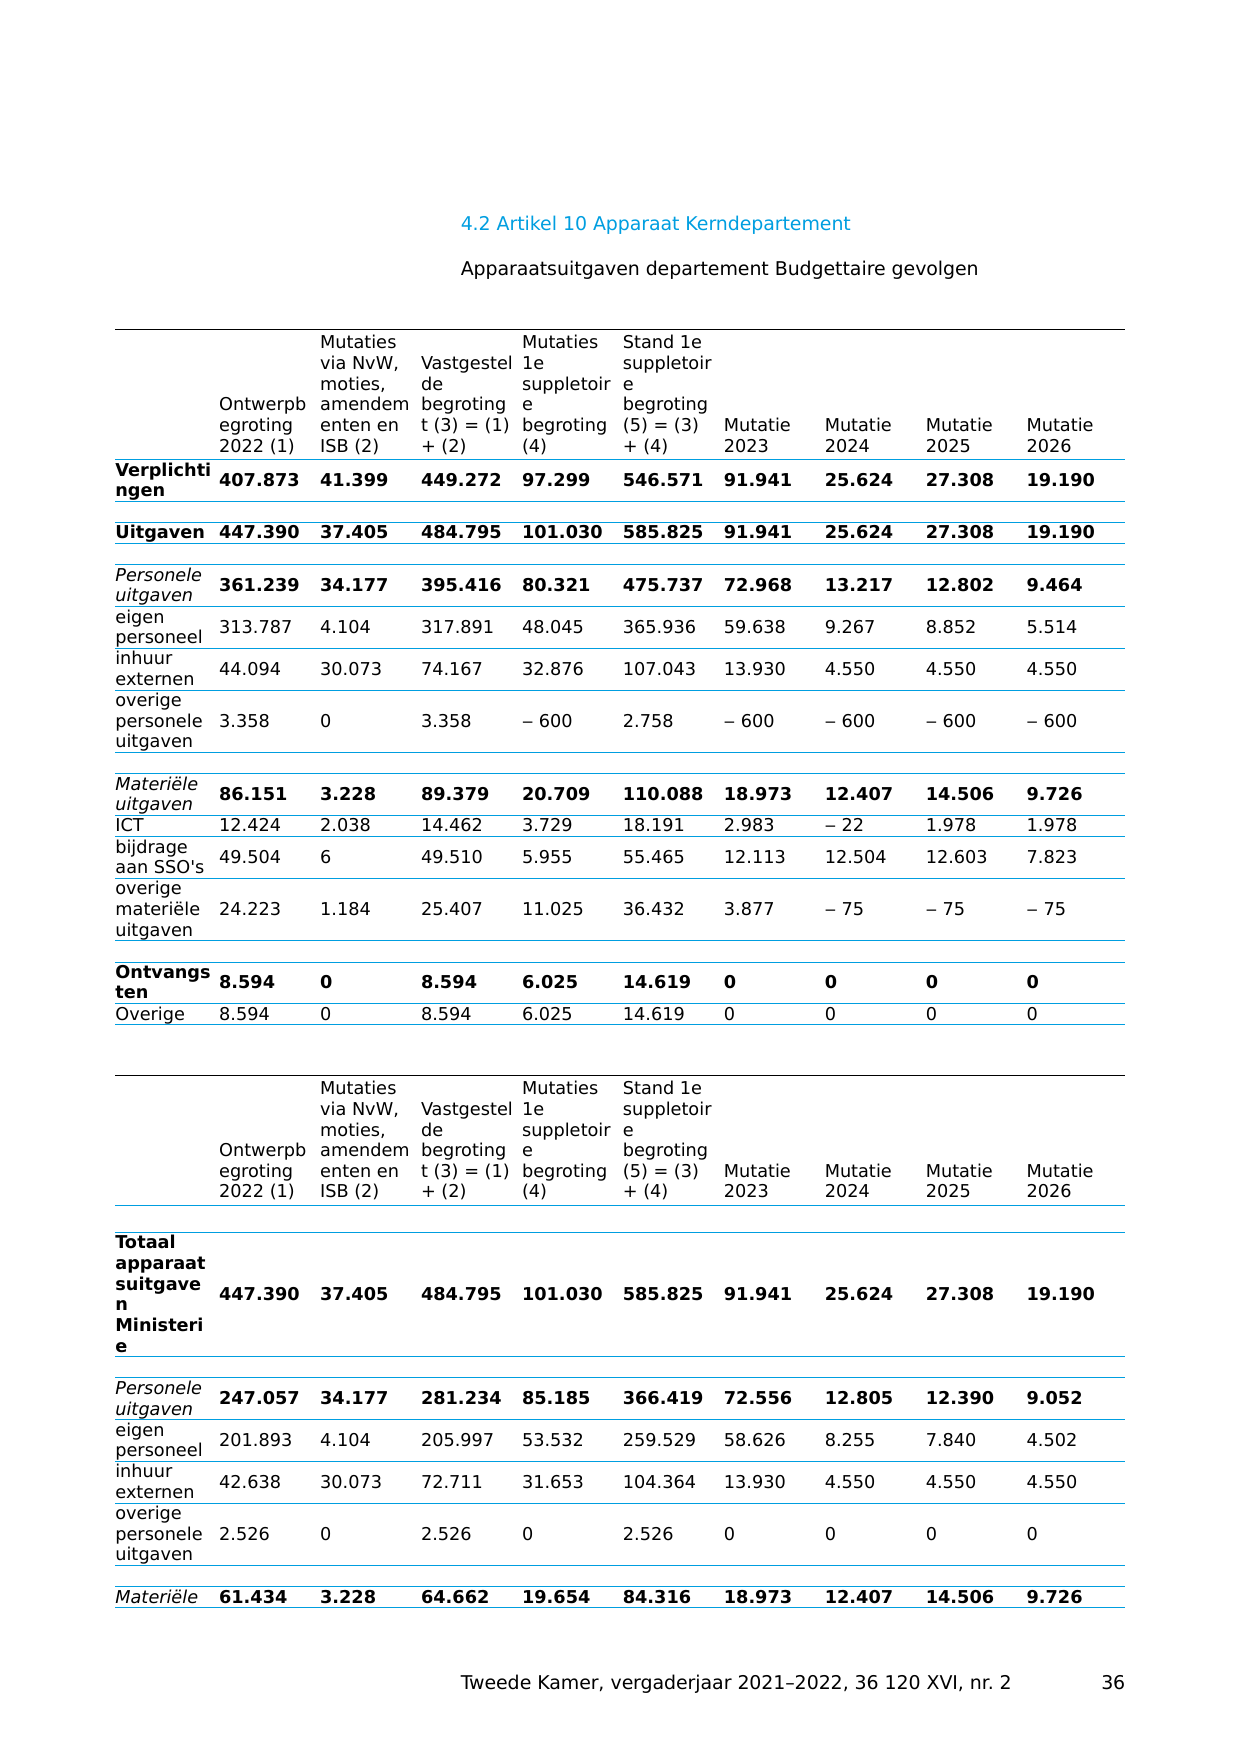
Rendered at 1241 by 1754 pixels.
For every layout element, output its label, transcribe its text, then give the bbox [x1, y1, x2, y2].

table_cell 27.308 [923, 523, 1023, 543]
table_cell ‒ 600 [822, 691, 923, 752]
table_cell [822, 1206, 923, 1232]
table_cell 25.624 [822, 460, 923, 501]
table_cell 0 [721, 963, 822, 1003]
table_cell ‒ 600 [1024, 691, 1125, 752]
table_cell 12.424 [216, 816, 317, 836]
table_cell 12.603 [923, 837, 1023, 878]
table_cell [923, 1566, 1023, 1586]
table_cell 0 [317, 691, 418, 752]
table_cell Personele uitgaven [115, 565, 216, 606]
table_cell 61.434 [216, 1587, 317, 1607]
table_cell 41.399 [317, 460, 418, 501]
table_cell [822, 753, 923, 773]
table_cell 49.510 [418, 837, 519, 878]
table_cell 9.464 [1024, 565, 1125, 606]
table_cell 74.167 [418, 649, 519, 689]
table_cell [115, 544, 216, 564]
table_cell 9.726 [1024, 1587, 1125, 1607]
table_cell 4.550 [923, 649, 1023, 689]
table_cell 13.930 [721, 1462, 822, 1503]
table_cell 48.045 [519, 607, 620, 648]
table_cell [115, 1566, 216, 1586]
table_cell 97.299 [519, 460, 620, 501]
table_cell 19.190 [1024, 460, 1125, 501]
table_cell 89.379 [418, 774, 519, 815]
table_cell 32.876 [519, 649, 620, 689]
table_cell 4.550 [1024, 649, 1125, 689]
table_cell 0 [1024, 963, 1125, 1003]
table_cell ‒ 75 [822, 879, 923, 940]
table_cell 4.104 [317, 1420, 418, 1461]
table_cell 19.190 [1024, 523, 1125, 543]
table_header Tabel 12 Apparaatsuitgaven Kerndepartement (Bedragen x € 1.000) [115, 304, 1125, 329]
table_cell 14.619 [620, 1004, 721, 1024]
table_cell 3.358 [216, 691, 317, 752]
table_cell 80.321 [519, 565, 620, 606]
table_cell [216, 1566, 317, 1586]
table_cell 366.419 [620, 1378, 721, 1419]
table_cell 281.234 [418, 1378, 519, 1419]
table_cell 12.802 [923, 565, 1023, 606]
table_cell 55.465 [620, 837, 721, 878]
table_cell 0 [923, 963, 1023, 1003]
table_cell 484.795 [418, 1233, 519, 1356]
title 4.2 Artikel 10 Apparaat Kerndepartement [461, 213, 1125, 235]
table_cell 72.711 [418, 1462, 519, 1503]
table_cell 313.787 [216, 607, 317, 648]
table_cell ‒ 75 [923, 879, 1023, 940]
table_cell [1024, 1206, 1125, 1232]
table_cell 0 [822, 963, 923, 1003]
table_cell Mutatie 2025 [923, 1076, 1023, 1205]
table_cell [620, 1206, 721, 1232]
table_cell 6.025 [519, 963, 620, 1003]
table_cell [115, 1076, 216, 1205]
table_cell [519, 753, 620, 773]
table_cell [115, 1357, 216, 1377]
table_cell 0 [822, 1004, 923, 1024]
table_cell 0 [317, 1504, 418, 1565]
table_cell Materiële [115, 1587, 216, 1607]
table_cell [923, 544, 1023, 564]
table_cell [519, 502, 620, 522]
table_cell [822, 544, 923, 564]
table_cell 0 [1024, 1004, 1125, 1024]
table_cell Materiële uitgaven [115, 774, 216, 815]
table_cell 8.852 [923, 607, 1023, 648]
table_cell 19.190 [1024, 1233, 1125, 1356]
table_cell 4.550 [822, 649, 923, 689]
table_cell 0 [721, 1504, 822, 1565]
table_cell 84.316 [620, 1587, 721, 1607]
table_cell 59.638 [721, 607, 822, 648]
table_cell 2.983 [721, 816, 822, 836]
table_cell 13.217 [822, 565, 923, 606]
table_cell 107.043 [620, 649, 721, 689]
table_cell [519, 1206, 620, 1232]
table_cell 361.239 [216, 565, 317, 606]
table_cell [1024, 1357, 1125, 1377]
table_cell [317, 1206, 418, 1232]
table_cell 4.550 [1024, 1462, 1125, 1503]
table_cell 7.823 [1024, 837, 1125, 878]
table_cell ‒ 22 [822, 816, 923, 836]
table_cell [216, 544, 317, 564]
table_cell [1024, 753, 1125, 773]
table_cell [620, 753, 721, 773]
table_cell [418, 753, 519, 773]
table_cell 3.877 [721, 879, 822, 940]
table_cell 2.526 [418, 1504, 519, 1565]
table_cell 20.709 [519, 774, 620, 815]
table_cell 247.057 [216, 1378, 317, 1419]
table_cell Vastgestelde begroting t (3) = (1) + (2) [418, 330, 519, 459]
table_cell [923, 941, 1023, 961]
table_cell 42.638 [216, 1462, 317, 1503]
table_cell 91.941 [721, 523, 822, 543]
table_cell [721, 941, 822, 961]
table_cell [216, 502, 317, 522]
table_cell 11.025 [519, 879, 620, 940]
table_cell 5.514 [1024, 607, 1125, 648]
table_cell 12.407 [822, 1587, 923, 1607]
table_cell ICT [115, 816, 216, 836]
table_cell [822, 502, 923, 522]
table_cell 8.594 [216, 1004, 317, 1024]
table_cell 449.272 [418, 460, 519, 501]
table_cell [115, 941, 216, 961]
table_cell 0 [317, 963, 418, 1003]
table_cell 3.228 [317, 1587, 418, 1607]
table_cell 25.407 [418, 879, 519, 940]
table_cell [115, 330, 216, 459]
table_cell 9.726 [1024, 774, 1125, 815]
table_cell 365.936 [620, 607, 721, 648]
table_cell [822, 941, 923, 961]
table_cell [721, 1566, 822, 1586]
table_cell 447.390 [216, 523, 317, 543]
table_cell 104.364 [620, 1462, 721, 1503]
table_cell [1024, 502, 1125, 522]
table_cell Mutatie 2026 [1024, 330, 1125, 459]
table_cell 101.030 [519, 523, 620, 543]
table_cell [721, 502, 822, 522]
table_cell [418, 544, 519, 564]
table_cell 7.840 [923, 1420, 1023, 1461]
table_cell 6.025 [519, 1004, 620, 1024]
table_cell Ontwerpbegroting 2022 (1) [216, 330, 317, 459]
table_cell Mutatie 2025 [923, 330, 1023, 459]
table_cell 0 [1024, 1504, 1125, 1565]
table_cell 8.594 [216, 963, 317, 1003]
table_cell 18.191 [620, 816, 721, 836]
table_cell [418, 502, 519, 522]
table_cell 3.729 [519, 816, 620, 836]
table_cell ‒ 75 [1024, 879, 1125, 940]
table_cell Mutatie 2024 [822, 330, 923, 459]
table_cell 72.556 [721, 1378, 822, 1419]
table_cell 86.151 [216, 774, 317, 815]
table_cell 259.529 [620, 1420, 721, 1461]
table_cell 27.308 [923, 460, 1023, 501]
table_cell 37.405 [317, 1233, 418, 1356]
table_cell 12.805 [822, 1378, 923, 1419]
table_cell Uitgaven [115, 523, 216, 543]
table_cell [620, 1357, 721, 1377]
table_cell 14.619 [620, 963, 721, 1003]
table_cell [1024, 544, 1125, 564]
table_cell [317, 502, 418, 522]
table_cell 9.267 [822, 607, 923, 648]
table_cell [822, 1357, 923, 1377]
table_cell 1.978 [1024, 816, 1125, 836]
table_cell 24.223 [216, 879, 317, 940]
table_cell Mutatie 2023 [721, 330, 822, 459]
table_cell 14.506 [923, 1587, 1023, 1607]
table_cell 8.594 [418, 963, 519, 1003]
table_cell [721, 753, 822, 773]
table_cell ‒ 600 [519, 691, 620, 752]
table_cell [721, 1206, 822, 1232]
table_cell 1.978 [923, 816, 1023, 836]
table_cell [418, 1357, 519, 1377]
table_cell 37.405 [317, 523, 418, 543]
table_cell 12.504 [822, 837, 923, 878]
table_cell [418, 1566, 519, 1586]
table_cell 5.955 [519, 837, 620, 878]
table_cell 14.462 [418, 816, 519, 836]
table_cell 4.550 [923, 1462, 1023, 1503]
table_cell 546.571 [620, 460, 721, 501]
table_cell 64.662 [418, 1587, 519, 1607]
table_cell [317, 544, 418, 564]
table_cell 407.873 [216, 460, 317, 501]
table_cell [721, 544, 822, 564]
table_cell [620, 544, 721, 564]
table_cell overige personele uitgaven [115, 691, 216, 752]
table_cell overige personele uitgaven [115, 1504, 216, 1565]
table_cell 19.654 [519, 1587, 620, 1607]
table_cell 85.185 [519, 1378, 620, 1419]
table_cell 201.893 [216, 1420, 317, 1461]
table_cell [317, 941, 418, 961]
table_cell [519, 1566, 620, 1586]
table_cell Mutaties via NvW, moties, amendementen en ISB (2) [317, 1076, 418, 1205]
table_cell 0 [822, 1504, 923, 1565]
table_cell [418, 1206, 519, 1232]
table_cell 205.997 [418, 1420, 519, 1461]
table_cell 31.653 [519, 1462, 620, 1503]
table_cell 395.416 [418, 565, 519, 606]
table_cell [216, 753, 317, 773]
table_cell [115, 1206, 216, 1232]
table_cell Mutatie 2023 [721, 1076, 822, 1205]
table_cell 0 [721, 1004, 822, 1024]
table_cell [317, 1357, 418, 1377]
table_cell 53.532 [519, 1420, 620, 1461]
table_cell [115, 753, 216, 773]
table_cell 110.088 [620, 774, 721, 815]
table_cell 2.526 [216, 1504, 317, 1565]
table_cell [418, 941, 519, 961]
table_cell 475.737 [620, 565, 721, 606]
table_cell [519, 1357, 620, 1377]
table_cell Stand 1e suppletoire begroting (5) = (3) + (4) [620, 1076, 721, 1205]
table_header Tabel 13 Nadere uitsplitsing apparaatsuitgaven (Bedragen x € 1.000) [115, 1050, 1125, 1075]
table_cell 14.506 [923, 774, 1023, 815]
table_cell [216, 1206, 317, 1232]
table_cell 2.038 [317, 816, 418, 836]
table_cell 18.973 [721, 1587, 822, 1607]
table_cell [923, 502, 1023, 522]
table_cell Mutatie 2026 [1024, 1076, 1125, 1205]
table_cell overige materiële uitgaven [115, 879, 216, 940]
table_cell 30.073 [317, 649, 418, 689]
table_cell [923, 1206, 1023, 1232]
table_cell 9.052 [1024, 1378, 1125, 1419]
table_cell Mutaties 1e suppletoire begroting (4) [519, 1076, 620, 1205]
table_cell [923, 1357, 1023, 1377]
table_cell [1024, 941, 1125, 961]
table_cell 27.308 [923, 1233, 1023, 1356]
table_cell 13.930 [721, 649, 822, 689]
table_cell 12.390 [923, 1378, 1023, 1419]
table_cell Verplichtingen [115, 460, 216, 501]
table_cell 91.941 [721, 460, 822, 501]
table_cell Mutatie 2024 [822, 1076, 923, 1205]
table_cell 6 [317, 837, 418, 878]
table_cell 585.825 [620, 523, 721, 543]
title Apparaatsuitgaven departement Budgettaire gevolgen [461, 258, 1125, 280]
table_cell 0 [519, 1504, 620, 1565]
table_cell [317, 753, 418, 773]
table_cell Overige [115, 1004, 216, 1024]
table_cell 1.184 [317, 879, 418, 940]
table_cell 484.795 [418, 523, 519, 543]
table_cell [923, 753, 1023, 773]
table_cell [317, 1566, 418, 1586]
table_cell [519, 544, 620, 564]
table_cell Mutaties 1e suppletoire begroting (4) [519, 330, 620, 459]
table_cell 2.758 [620, 691, 721, 752]
table_cell Mutaties via NvW, moties, amendementen en ISB (2) [317, 330, 418, 459]
table_cell 3.228 [317, 774, 418, 815]
table_cell [216, 941, 317, 961]
table_cell Ontwerpbegroting 2022 (1) [216, 1076, 317, 1205]
table_cell [1024, 1566, 1125, 1586]
table_cell Personele uitgaven [115, 1378, 216, 1419]
table_cell 44.094 [216, 649, 317, 689]
table_cell 36.432 [620, 879, 721, 940]
table_cell [620, 1566, 721, 1586]
table_cell ‒ 600 [721, 691, 822, 752]
table_cell 72.968 [721, 565, 822, 606]
table_cell [620, 941, 721, 961]
table_cell 4.550 [822, 1462, 923, 1503]
table_cell 0 [923, 1004, 1023, 1024]
table_cell [519, 941, 620, 961]
table_cell 25.624 [822, 1233, 923, 1356]
table_cell 4.502 [1024, 1420, 1125, 1461]
table_cell [115, 502, 216, 522]
table_cell eigen personeel [115, 1420, 216, 1461]
table_cell [822, 1566, 923, 1586]
table_cell 585.825 [620, 1233, 721, 1356]
table_cell 58.626 [721, 1420, 822, 1461]
table_cell Ontvangsten [115, 963, 216, 1003]
table_cell 4.104 [317, 607, 418, 648]
table_cell [216, 1357, 317, 1377]
table_cell 34.177 [317, 565, 418, 606]
table_cell 447.390 [216, 1233, 317, 1356]
table_cell 25.624 [822, 523, 923, 543]
table_cell Totaal apparaatsuitgaven Ministerie [115, 1233, 216, 1356]
table_cell 317.891 [418, 607, 519, 648]
table_cell 0 [317, 1004, 418, 1024]
table_cell 12.407 [822, 774, 923, 815]
table_cell inhuur externen [115, 1462, 216, 1503]
table_cell 30.073 [317, 1462, 418, 1503]
table_cell eigen personeel [115, 607, 216, 648]
table_cell 8.255 [822, 1420, 923, 1461]
table_cell 49.504 [216, 837, 317, 878]
table_cell 18.973 [721, 774, 822, 815]
table_cell 101.030 [519, 1233, 620, 1356]
table_cell bijdrage aan SSO's [115, 837, 216, 878]
table_cell 0 [923, 1504, 1023, 1565]
table_cell 2.526 [620, 1504, 721, 1565]
table_cell [620, 502, 721, 522]
table_cell 3.358 [418, 691, 519, 752]
table_cell 12.113 [721, 837, 822, 878]
table_cell Vastgestelde begroting t (3) = (1) + (2) [418, 1076, 519, 1205]
table_cell [721, 1357, 822, 1377]
table_cell ‒ 600 [923, 691, 1023, 752]
table_cell inhuur externen [115, 649, 216, 689]
table_cell Stand 1e suppletoire begroting (5) = (3) + (4) [620, 330, 721, 459]
table_cell 34.177 [317, 1378, 418, 1419]
table_cell 91.941 [721, 1233, 822, 1356]
table_cell 8.594 [418, 1004, 519, 1024]
